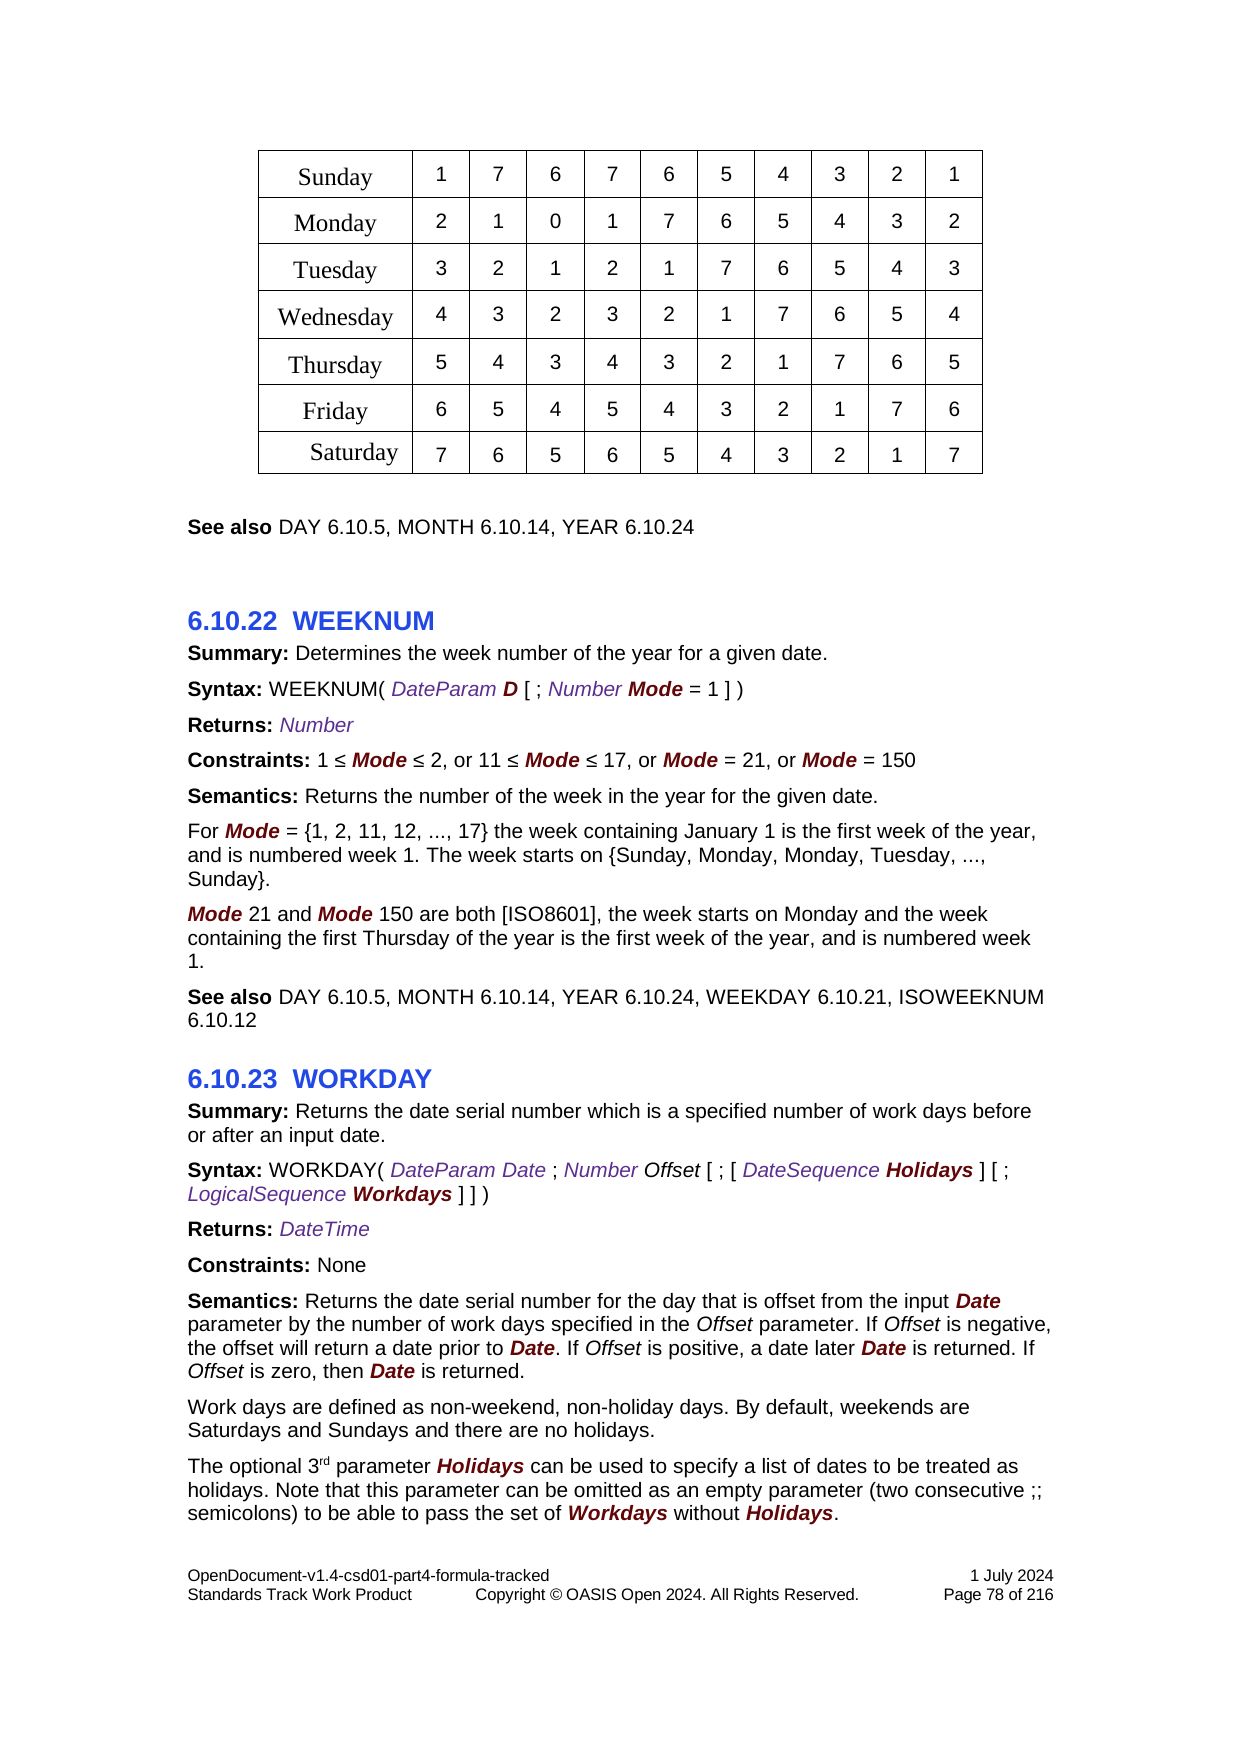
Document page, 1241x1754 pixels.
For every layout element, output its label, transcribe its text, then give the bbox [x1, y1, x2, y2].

text Constraints: 1 ≤ Mode ≤ 2, or 11 ≤ Mode ≤ 17, or Mode = 21, or Mode = 150 [187, 749, 1053, 772]
text Semantics: Returns the number of the week in the year for the given date. [187, 784, 1053, 808]
table_cell 3 [470, 291, 526, 338]
table_cell 3 [527, 339, 584, 384]
table_cell 2 [869, 151, 925, 197]
table_cell 4 [585, 339, 640, 384]
table_cell 5 [585, 385, 640, 431]
table_cell 3 [812, 151, 868, 197]
table_cell 3 [585, 291, 640, 338]
table_cell 4 [413, 291, 469, 338]
table_cell 6 [812, 291, 868, 338]
table_cell 3 [413, 244, 469, 290]
table_cell Saturday [259, 432, 412, 473]
text See also DAY 6.10.5, MONTH 6.10.14, YEAR 6.10.24 [187, 516, 1053, 539]
table_cell 6 [926, 385, 982, 431]
table_cell 2 [698, 339, 754, 384]
text Summary: Returns the date serial number which is a specified number of work days before or after an input date. [187, 1099, 1053, 1147]
table_cell Wednesday [259, 291, 412, 338]
table_cell 1 [869, 432, 925, 473]
table_cell 1 [926, 151, 982, 197]
table_cell 1 [585, 198, 640, 243]
text Returns: DateTime [187, 1218, 1053, 1241]
text Work days are defined as non-weekend, non-holiday days. By default, weekends are Saturdays and Sundays and there are no holidays. [187, 1395, 1053, 1442]
table_cell 3 [869, 198, 925, 243]
table_cell 5 [869, 291, 925, 338]
table_cell 7 [869, 385, 925, 431]
table_cell 2 [755, 385, 811, 431]
table_cell 4 [527, 385, 584, 431]
text Constraints: None [187, 1253, 1053, 1277]
table_cell 3 [926, 244, 982, 290]
table_cell 3 [698, 385, 754, 431]
text The optional 3rd parameter Holidays can be used to specify a list of dates to be treated as holidays. Note that this parameter can be omitted as an empty parameter (two consecutive ;; semicolons) to be able to pass the set of Workdays without Holidays. [187, 1454, 1053, 1525]
table_cell 5 [413, 339, 469, 384]
text Summary: Determines the week number of the year for a given date. [187, 642, 1053, 665]
table_cell Thursday [259, 339, 412, 384]
text See also DAY 6.10.5, MONTH 6.10.14, YEAR 6.10.24, WEEKDAY 6.10.21, ISOWEEKNUM 6.10.12 [187, 985, 1053, 1032]
table_cell 5 [641, 432, 697, 473]
table_cell 5 [812, 244, 868, 290]
table_cell 5 [470, 385, 526, 431]
table_cell 4 [698, 432, 754, 473]
table_cell 6 [527, 151, 584, 197]
table_cell 1 [413, 151, 469, 197]
table_cell 5 [755, 198, 811, 243]
table_cell 3 [755, 432, 811, 473]
table_cell 7 [812, 339, 868, 384]
table_cell 4 [926, 291, 982, 338]
table_cell 7 [641, 198, 697, 243]
table_cell 6 [470, 432, 526, 473]
table_cell 2 [470, 244, 526, 290]
table_cell 5 [698, 151, 754, 197]
text Syntax: WORKDAY( DateParam Date ; Number Offset [ ; [ DateSequence Holidays ] [ ; LogicalSequence Workdays ] ] ) [187, 1159, 1053, 1206]
table_cell 1 [755, 339, 811, 384]
table_cell 0 [527, 198, 584, 243]
table_cell 2 [413, 198, 469, 243]
table_cell Friday [259, 385, 412, 431]
table_cell 1 [812, 385, 868, 431]
table_cell 2 [585, 244, 640, 290]
table_cell 7 [470, 151, 526, 197]
table_cell 6 [869, 339, 925, 384]
text For Mode = {1, 2, 11, 12, ..., 17} the week containing January 1 is the first week of the year, and is numbered week 1. The week starts on {Sunday, Monday, Monday, Tuesday, ..., Sunday}. [187, 820, 1053, 891]
subtitle WEEKNUM [187, 606, 1053, 636]
table_cell 6 [698, 198, 754, 243]
text Syntax: WEEKNUM( DateParam D [ ; Number Mode = 1 ] ) [187, 677, 1053, 701]
table_cell 6 [641, 151, 697, 197]
table_cell 1 [641, 244, 697, 290]
table_cell 7 [585, 151, 640, 197]
table_cell Monday [259, 198, 412, 243]
table_cell 6 [755, 244, 811, 290]
table_cell 4 [755, 151, 811, 197]
table_cell 7 [413, 432, 469, 473]
table_cell 2 [641, 291, 697, 338]
table_cell 2 [527, 291, 584, 338]
subtitle WORKDAY [187, 1063, 1053, 1093]
table_cell Tuesday [259, 244, 412, 290]
table_cell 7 [698, 244, 754, 290]
table_cell 4 [812, 198, 868, 243]
table_cell 3 [641, 339, 697, 384]
table_cell Sunday [259, 151, 412, 197]
table_cell 1 [470, 198, 526, 243]
table_cell 4 [470, 339, 526, 384]
table_cell 1 [527, 244, 584, 290]
table_cell 5 [926, 339, 982, 384]
text Returns: Number [187, 713, 1053, 737]
table_cell 5 [527, 432, 584, 473]
text Mode 21 and Mode 150 are both [ISO8601], the week starts on Monday and the week containing the first Thursday of the year is the first week of the year, and is numbered week 1. [187, 903, 1053, 973]
table_cell 1 [698, 291, 754, 338]
table_cell 2 [812, 432, 868, 473]
table_cell 4 [641, 385, 697, 431]
table_cell 7 [926, 432, 982, 473]
table_cell 6 [413, 385, 469, 431]
table_cell 6 [585, 432, 640, 473]
table_cell 7 [755, 291, 811, 338]
text Semantics: Returns the date serial number for the day that is offset from the input Date parameter by the number of work days specified in the Offset parameter. If Offset is negative, the offset will return a date prior to Date. If Offset is positive, a date later Date is returned. If Offset is zero, then Date is returned. [187, 1289, 1053, 1383]
table_cell 2 [926, 198, 982, 243]
table_cell 4 [869, 244, 925, 290]
